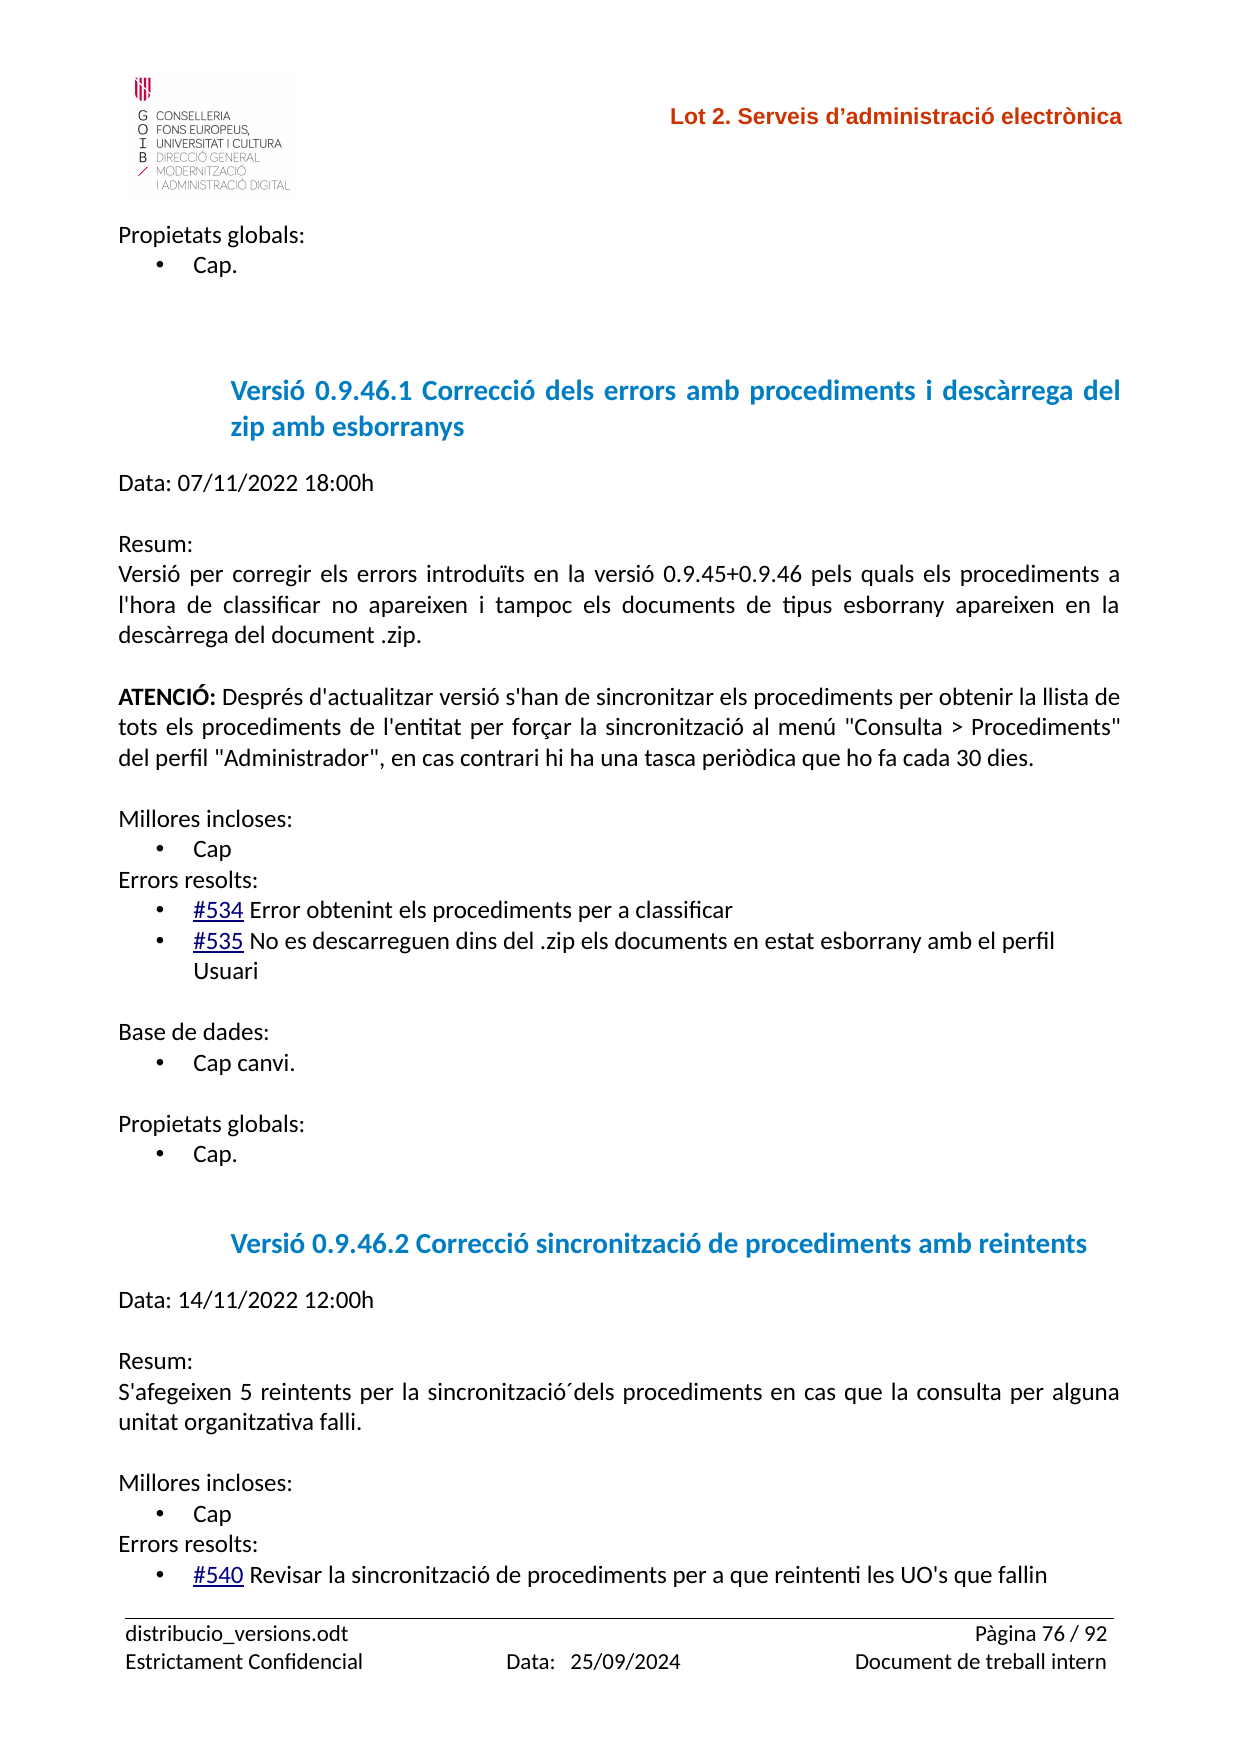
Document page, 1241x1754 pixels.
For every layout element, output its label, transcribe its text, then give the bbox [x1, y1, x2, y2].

subtitle Versió 0.9.46.2 Correcció sincronització de procediments amb reintents [153, 1225, 1122, 1261]
list #535 No es descarreguen dins del .zip els documents en estat esborrany amb el perfil Usuari [156, 925, 1122, 986]
list Cap. [156, 250, 1122, 280]
text Millores incloses: [118, 803, 1122, 833]
subtitle Versió 0.9.46.1 Correcció dels errors amb procediments i descàrrega del zip amb esborranys [153, 372, 1122, 443]
text Versió per corregir els errors introduïts en la versió 0.9.45+0.9.46 pels quals els procediments a l'hora de classificar no apareixen i tampoc els documents de tipus esborrany apareixen en la descàrrega del document .zip. [118, 558, 1122, 650]
list Cap canvi. [156, 1047, 1122, 1077]
text Data: 14/11/2022 12:00h [118, 1284, 1122, 1315]
text Errors resolts: [118, 1529, 1122, 1559]
list #534 Error obtenint els procediments per a classificar [156, 894, 1122, 925]
text Propietats globals: [118, 219, 1122, 250]
list #540 Revisar la sincronització de procediments per a que reintenti les UO's que fallin [156, 1559, 1122, 1590]
text Millores incloses: [118, 1468, 1122, 1498]
list Cap. [156, 1138, 1122, 1169]
text Data: 07/11/2022 18:00h [118, 467, 1122, 497]
list Cap [156, 1498, 1122, 1529]
text Base de dades: [118, 1016, 1122, 1047]
text ATENCIÓ: Després d'actualitzar versió s'han de sincronitzar els procediments per obtenir la llista de tots els procediments de l'entitat per forçar la sincronització al menú "Consulta > Procediments" del perfil "Administrador", en cas contrari hi ha una tasca periòdica que ho fa cada 30 dies. [118, 681, 1122, 772]
text S'afegeixen 5 reintents per la sincronització´dels procediments en cas que la consulta per alguna unitat organitzativa falli. [118, 1376, 1122, 1437]
text Resum: [118, 1346, 1122, 1376]
text Errors resolts: [118, 864, 1122, 894]
list Cap [156, 833, 1122, 864]
text Propietats globals: [118, 1108, 1122, 1138]
picture [126, 70, 299, 197]
text Resum: [118, 528, 1122, 558]
